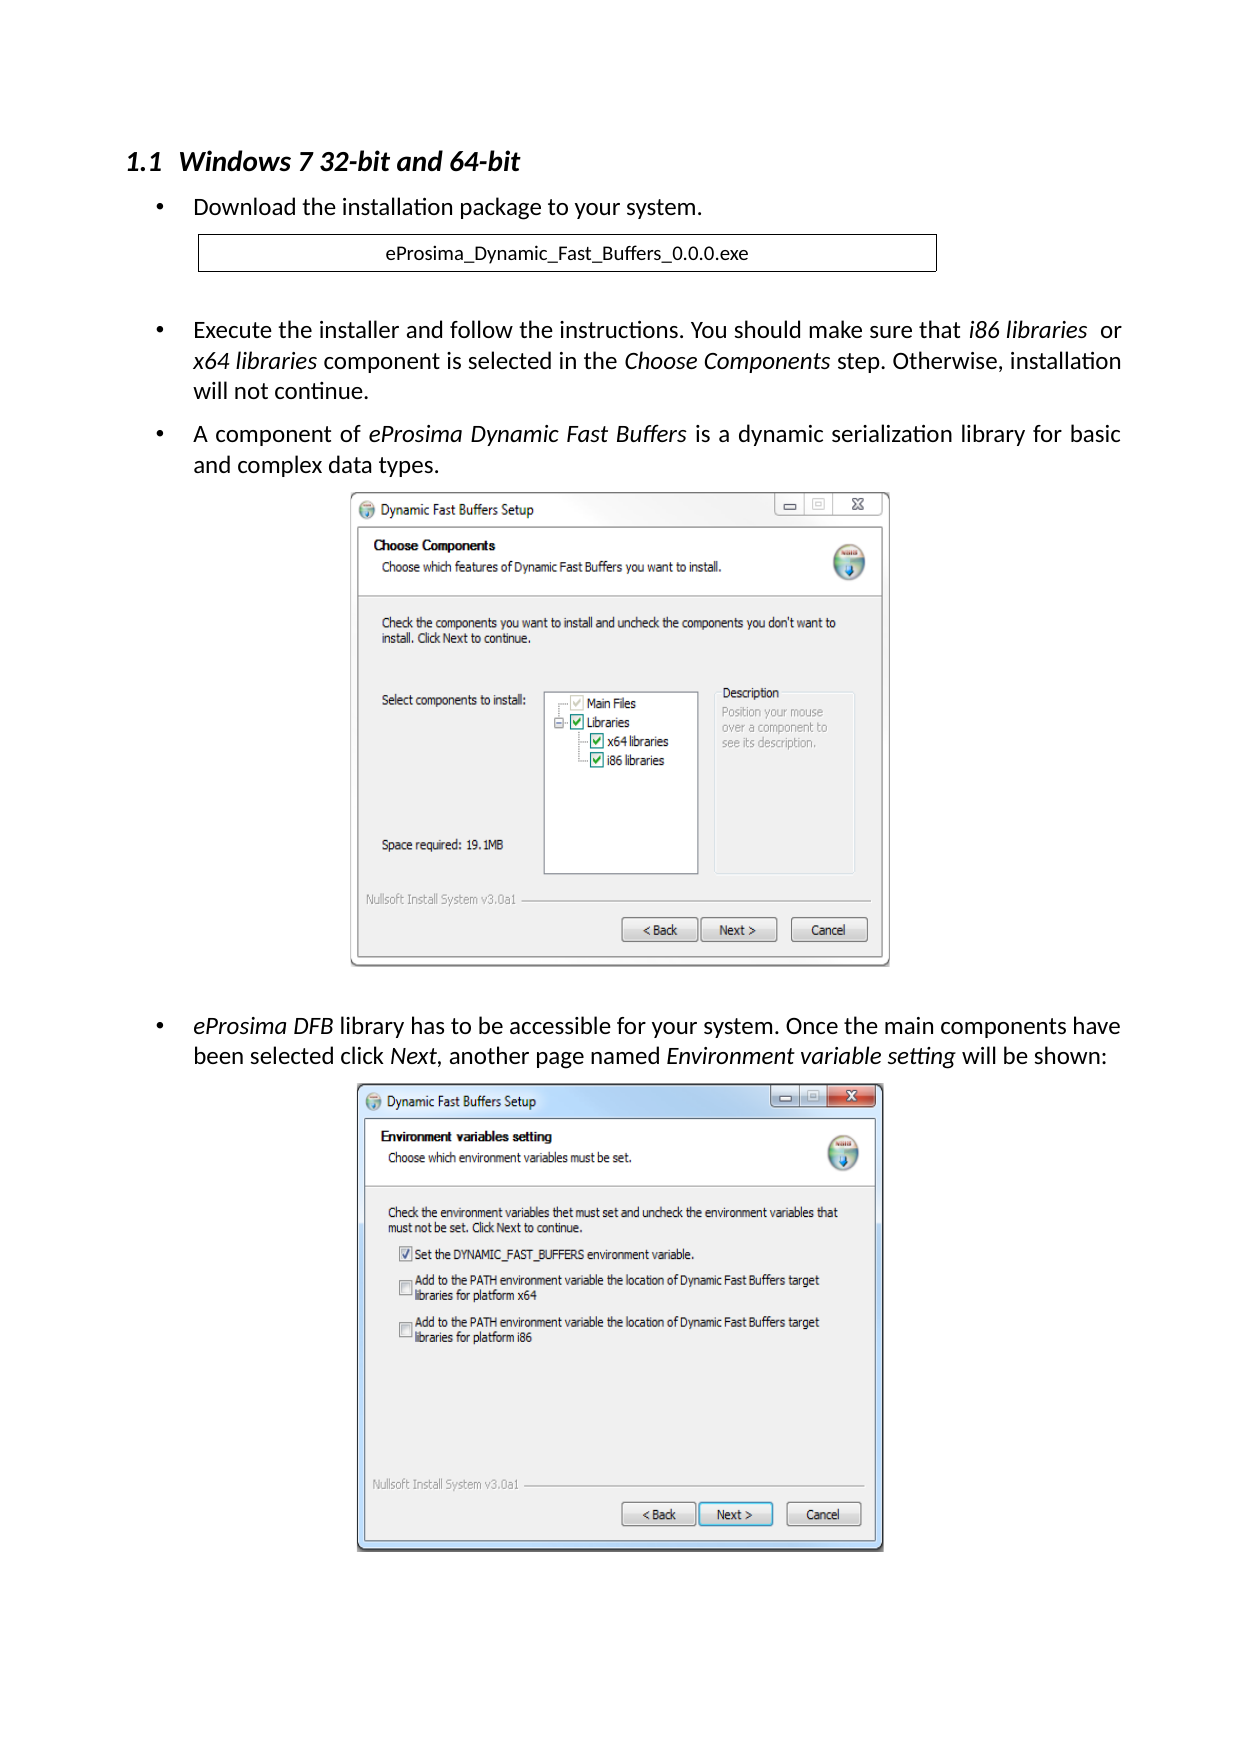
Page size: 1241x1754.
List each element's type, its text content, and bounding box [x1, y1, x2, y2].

picture [356, 1083, 884, 1552]
list A component of eProsima Dynamic Fast Buffers is a dynamic serialization library for basic and complex data types. [156, 418, 1122, 479]
list Download the installation package to your system. [156, 191, 1122, 222]
list eProsima DFB library has to be accessible for your system. Once the main components have been selected click Next, another page named Environment variable setting will be shown: [156, 1010, 1122, 1071]
table_header eProsima_Dynamic_Fast_Buffers_0.0.0.exe [199, 235, 936, 271]
list Execute the installer and follow the instructions. You should make sure that i86 libraries or x64 libraries component is selected in the Choose Components step. Otherwise, installation will not continue. [156, 314, 1122, 406]
subtitle Windows 7 32-bit and 64-bit [118, 143, 1122, 179]
picture [350, 492, 890, 967]
